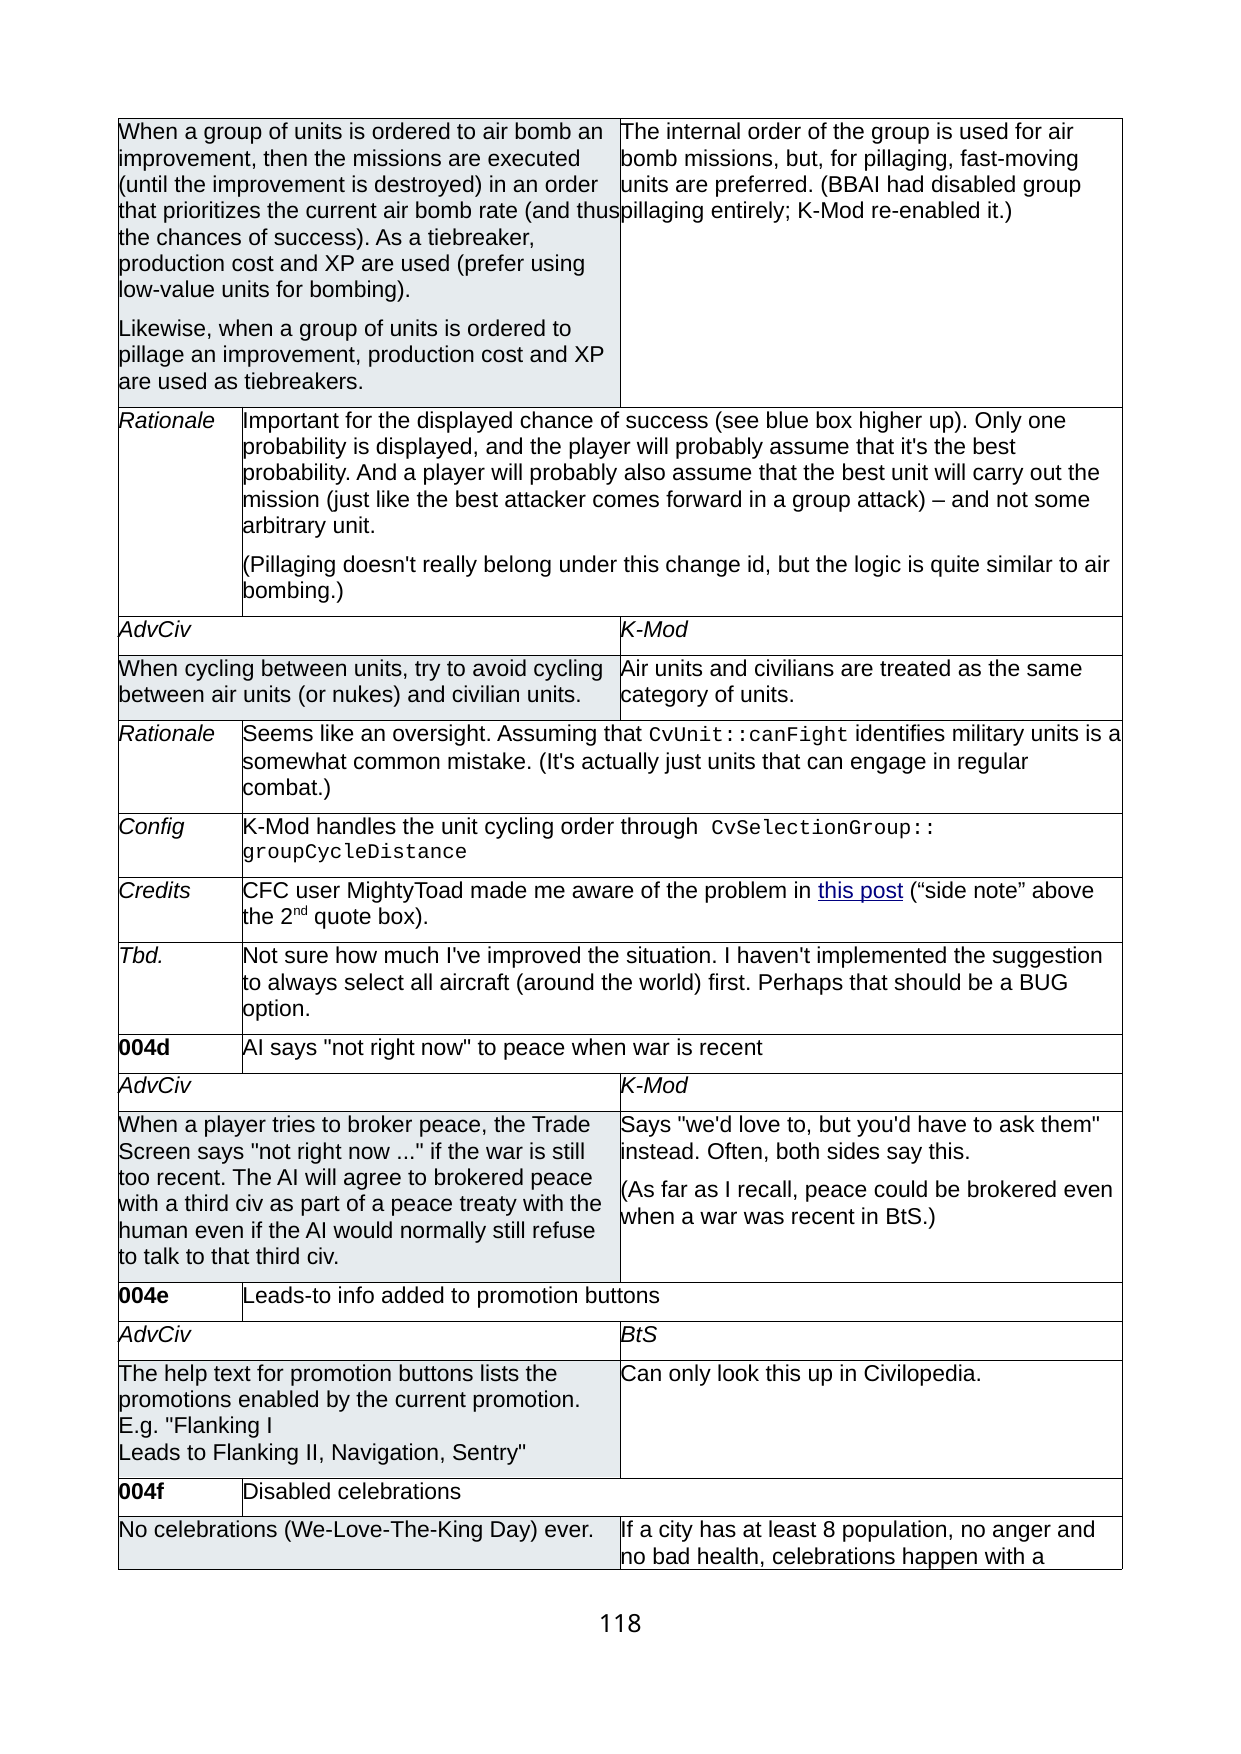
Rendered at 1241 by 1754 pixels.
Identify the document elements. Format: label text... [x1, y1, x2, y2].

table_cell CFC user MightyToad made me aware of the problem in this post (“side note” above the 2nd quote box). [243, 878, 1122, 942]
table_cell K-Mod [621, 617, 1122, 655]
table_cell 004f [119, 1479, 242, 1516]
table_cell 004e [119, 1283, 242, 1321]
table_cell K-Mod [621, 1074, 1122, 1111]
table_cell Rationale [119, 721, 242, 813]
table_cell AdvCiv [119, 617, 620, 655]
table_cell 004d [119, 1035, 242, 1072]
table_cell Credits [119, 878, 242, 942]
table_cell Can only look this up in Civilopedia. [621, 1361, 1122, 1477]
table_cell The help text for promotion buttons lists the promotions enabled by the current promotion. E.g. "Flanking I Leads to Flanking II, Navigation, Sentry" [119, 1361, 620, 1477]
table_cell AdvCiv [119, 1322, 620, 1359]
table_cell Seems like an oversight. Assuming that CvUnit::canFight identifies military units is a somewhat common mistake. (It's actually just units that can engage in regular combat.) [243, 721, 1122, 813]
table_cell K-Mod handles the unit cycling order through CvSelectionGroup:: groupCycleDistance [243, 814, 1122, 877]
table_cell When a player tries to broker peace, the Trade Screen says "not right now ..." if the war is still too recent. The AI will agree to brokered peace with a third civ as part of a peace treaty with the human even if the AI would normally still refuse to talk to that third civ. [119, 1112, 620, 1282]
table_cell Says "we'd love to, but you'd have to ask them" instead. Often, both sides say this. (As far as I recall, peace could be brokered even when a war was recent in BtS.) [621, 1112, 1122, 1282]
table_cell If a city has at least 8 population, no anger and no bad health, celebrations happen with a [621, 1517, 1122, 1569]
table_cell BtS [621, 1322, 1122, 1359]
table_cell Config [119, 814, 242, 877]
table_cell Air units and civilians are treated as the same category of units. [621, 656, 1122, 720]
table_cell Important for the displayed chance of success (see blue box higher up). Only one probability is displayed, and the player will probably assume that it's the best probability. And a player will probably also assume that the best unit will carry out the mission (just like the best attacker comes forward in a group attack) – and not some arbitrary unit. (Pillaging doesn't really belong under this change id, but the logic is quite similar to air bombing.) [243, 408, 1122, 616]
table_cell Leads-to info added to promotion buttons [243, 1283, 1122, 1321]
table_cell Disabled celebrations [243, 1479, 1122, 1516]
table_cell Not sure how much I've improved the situation. I haven't implemented the suggestion to always select all aircraft (around the world) first. Perhaps that should be a BUG option. [243, 943, 1122, 1033]
table_cell AdvCiv [119, 1074, 620, 1111]
table_cell AI says "not right now" to peace when war is recent [243, 1035, 1122, 1072]
table_cell When cycling between units, try to avoid cycling between air units (or nukes) and civilian units. [119, 656, 620, 720]
table_cell No celebrations (We-Love-The-King Day) ever. [119, 1517, 620, 1569]
table_cell The internal order of the group is used for air bomb missions, but, for pillaging, fast-moving units are preferred. (BBAI had disabled group pillaging entirely; K-Mod re-enabled it.) [621, 119, 1122, 407]
table_cell When a group of units is ordered to air bomb an improvement, then the missions are executed (until the improvement is destroyed) in an order that prioritizes the current air bomb rate (and thus the chances of success). As a tiebreaker, production cost and XP are used (prefer using low-value units for bombing). Likewise, when a group of units is ordered to pillage an improvement, production cost and XP are used as tiebreakers. [119, 119, 620, 407]
table_cell Tbd. [119, 943, 242, 1033]
table_cell Rationale [119, 408, 242, 616]
